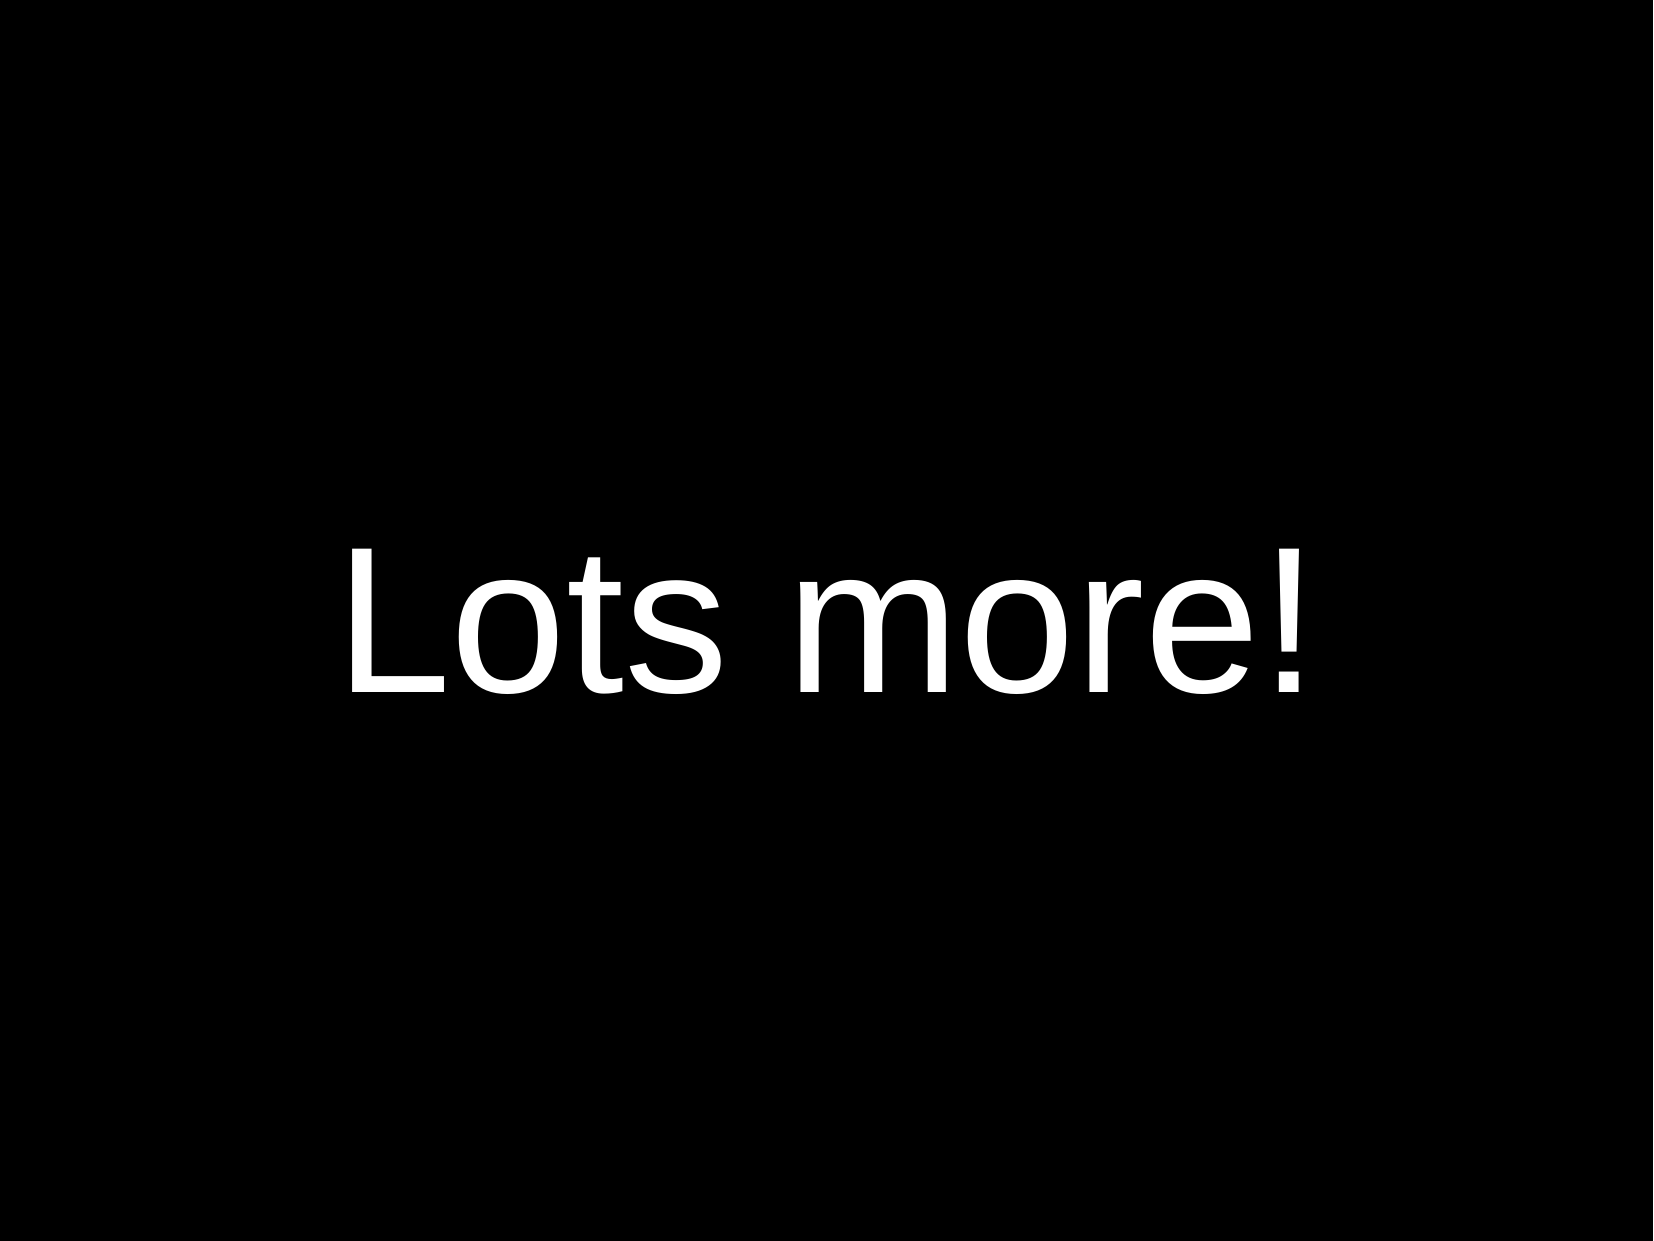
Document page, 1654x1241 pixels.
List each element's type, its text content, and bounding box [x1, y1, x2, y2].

title Lots more! [82, 101, 1571, 1140]
